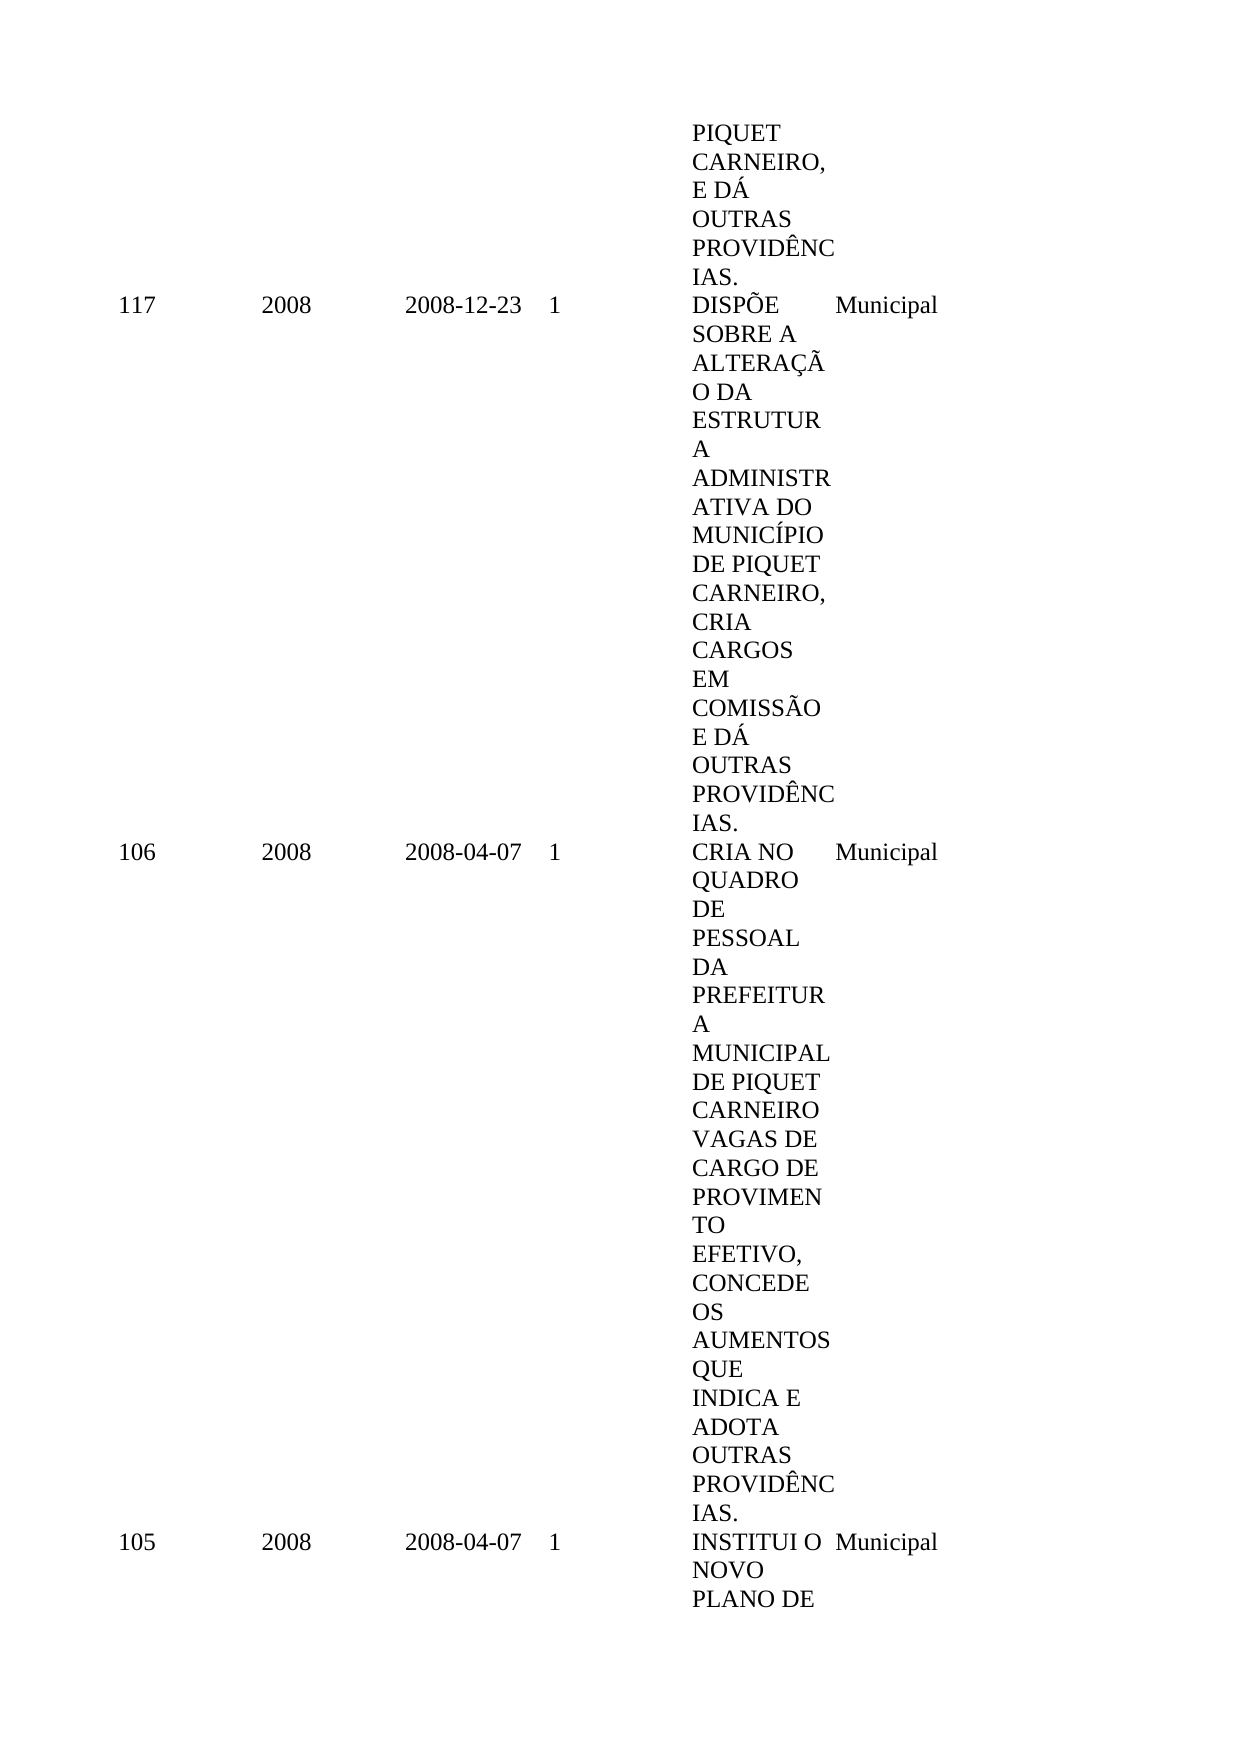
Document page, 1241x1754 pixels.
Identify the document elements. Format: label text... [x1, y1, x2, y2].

table_cell Municipal [835, 1527, 979, 1613]
table_cell [548, 118, 692, 291]
table_cell Municipal [835, 291, 979, 837]
table_cell 117 [118, 291, 261, 837]
table_cell 1 [548, 291, 692, 837]
table_cell 2008-04-07 [405, 837, 548, 1527]
table_cell DISPÕE SOBRE A ALTERAÇÃO DA ESTRUTURA ADMINISTRATIVA DO MUNICÍPIO DE PIQUET CARNEIRO, CRIA CARGOS EM COMISSÃO E DÁ OUTRAS PROVIDÊNCIAS. [692, 291, 835, 837]
table_cell [979, 118, 1122, 291]
table_cell [261, 118, 405, 291]
table_cell 2008-12-23 [405, 291, 548, 837]
table_cell 2008-04-07 [405, 1527, 548, 1613]
table_cell PIQUET CARNEIRO, E DÁ OUTRAS PROVIDÊNCIAS. [692, 118, 835, 291]
table_cell Municipal [835, 837, 979, 1527]
table_cell [979, 1527, 1122, 1613]
table_cell 2008 [261, 1527, 405, 1613]
table_cell 2008 [261, 291, 405, 837]
table_cell CRIA NO QUADRO DE PESSOAL DA PREFEITURA MUNICIPAL DE PIQUET CARNEIRO VAGAS DE CARGO DE PROVIMENTO EFETIVO, CONCEDE OS AUMENTOS QUE INDICA E ADOTA OUTRAS PROVIDÊNCIAS. [692, 837, 835, 1527]
table_cell [979, 291, 1122, 837]
table_cell 1 [548, 1527, 692, 1613]
table_cell [835, 118, 979, 291]
table_cell 105 [118, 1527, 261, 1613]
table_cell [979, 837, 1122, 1527]
table_cell 1 [548, 837, 692, 1527]
table_cell INSTITUI O NOVO PLANO DE [692, 1527, 835, 1613]
table_cell 2008 [261, 837, 405, 1527]
table_cell [118, 118, 261, 291]
table_cell [405, 118, 548, 291]
table_cell 106 [118, 837, 261, 1527]
